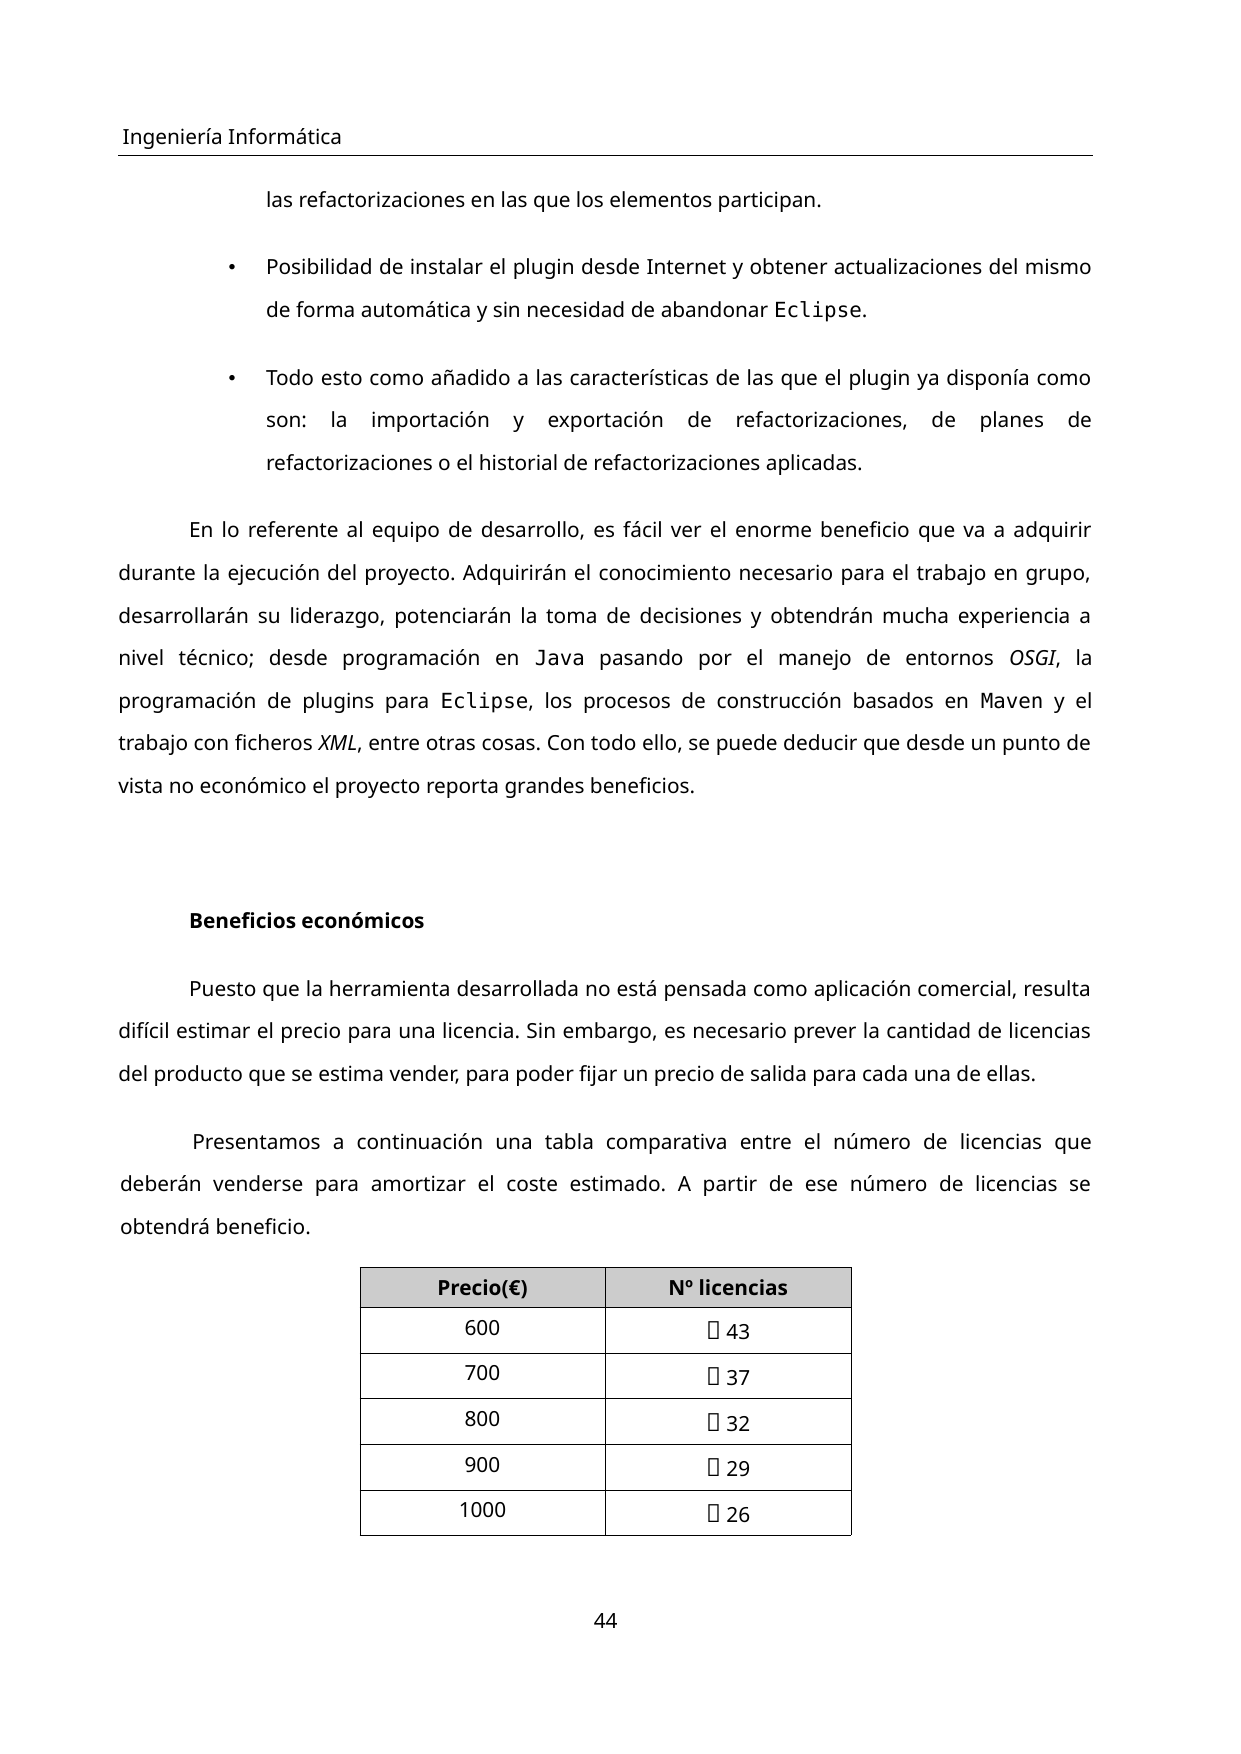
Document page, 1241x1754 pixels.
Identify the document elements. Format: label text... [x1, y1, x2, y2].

table_cell 900 [361, 1445, 605, 1489]
table_cell  43 [606, 1308, 851, 1353]
table_cell  29 [606, 1445, 851, 1489]
table_cell  37 [606, 1354, 851, 1398]
table_cell  32 [606, 1399, 851, 1444]
list Todo esto como añadido a las características de las que el plugin ya disponía como son: la importación y exportación de refactorizaciones, de planes de refactorizaciones o el historial de refactorizaciones aplicadas. [228, 363, 1093, 476]
table_cell  26 [606, 1491, 851, 1535]
text Beneficios económicos [118, 906, 1093, 935]
text Presentamos a continuación una tabla comparativa entre el número de licencias que deberán venderse para amortizar el coste estimado. A partir de ese número de licencias se obtendrá beneficio. [118, 1127, 1093, 1240]
table_header Precio(€) [361, 1268, 605, 1307]
table_cell 600 [361, 1308, 605, 1353]
table_cell 800 [361, 1399, 605, 1444]
list Posibilidad de instalar el plugin desde Internet y obtener actualizaciones del mismo de forma automática y sin necesidad de abandonar Eclipse. [228, 252, 1093, 323]
table_header Nº licencias [606, 1268, 851, 1307]
text En lo referente al equipo de desarrollo, es fácil ver el enorme beneficio que va a adquirir durante la ejecución del proyecto. Adquirirán el conocimiento necesario para el trabajo en grupo, desarrollarán su liderazgo, potenciarán la toma de decisiones y obtendrán mucha experiencia a nivel técnico; desde programación en Java pasando por el manejo de entornos OSGI, la programación de plugins para Eclipse, los procesos de construcción basados en Maven y el trabajo con ficheros XML, entre otras cosas. Con todo ello, se puede deducir que desde un punto de vista no económico el proyecto reporta grandes beneficios. [118, 516, 1093, 799]
list las refactorizaciones en las que los elementos participan. [228, 185, 1093, 213]
table_cell 1000 [361, 1491, 605, 1535]
table_cell 700 [361, 1354, 605, 1398]
text Puesto que la herramienta desarrollada no está pensada como aplicación comercial, resulta difícil estimar el precio para una licencia. Sin embargo, es necesario prever la cantidad de licencias del producto que se estima vender, para poder fijar un precio de salida para cada una de ellas. [118, 974, 1093, 1088]
